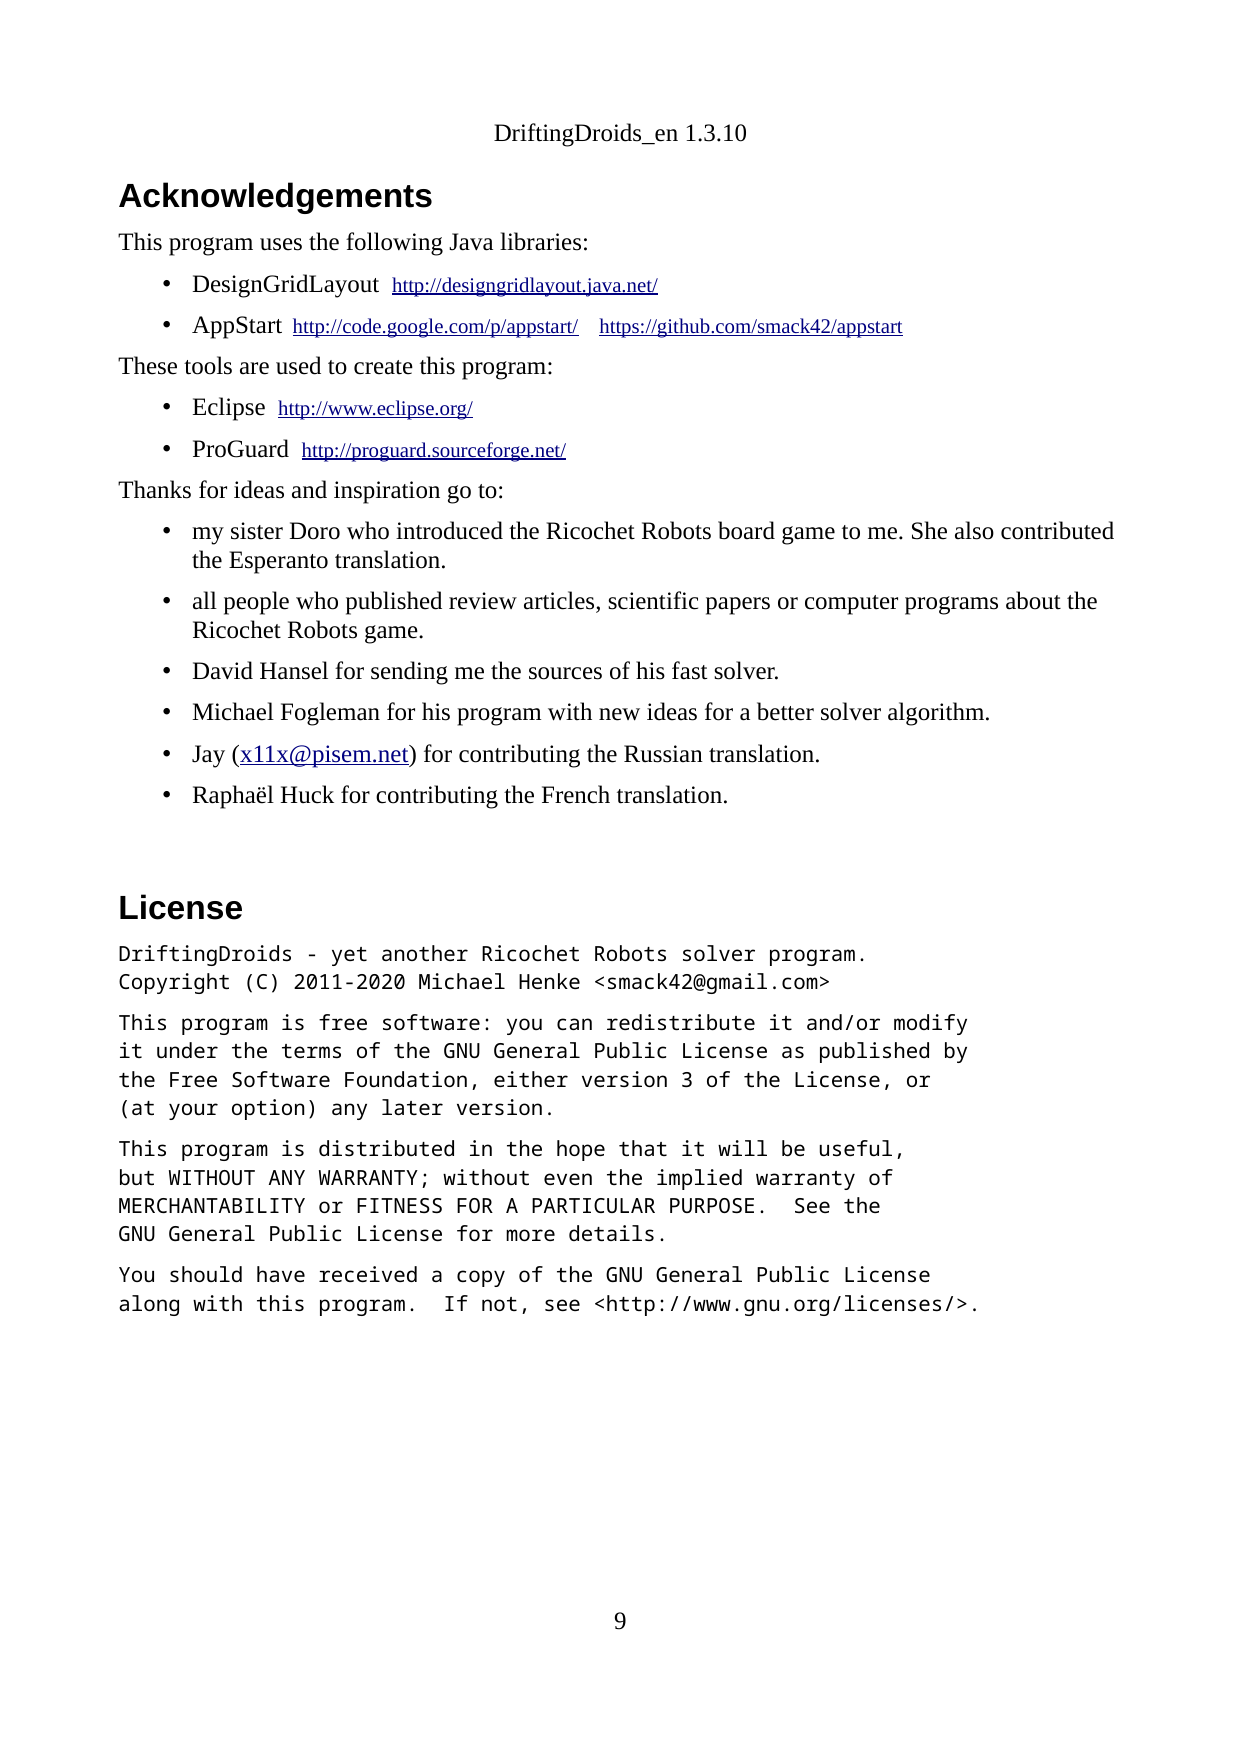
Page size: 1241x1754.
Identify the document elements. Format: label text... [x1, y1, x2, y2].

text You should have received a copy of the GNU General Public License along with this program. If not, see <http://www.gnu.org/licenses/>. [118, 1261, 1122, 1317]
list DesignGridLayout http://designgridlayout.java.net/ [162, 269, 1122, 297]
subtitle Acknowledgements [118, 176, 1122, 215]
text These tools are used to create this program: [118, 351, 1122, 380]
subtitle License [118, 887, 1122, 926]
text This program is free software: you can redistribute it and/or modify it under the terms of the GNU General Public License as published by the Free Software Foundation, either version 3 of the License, or (at your option) any later version. [118, 1008, 1122, 1122]
list Eclipse http://www.eclipse.org/ [162, 392, 1122, 421]
list all people who published review articles, scientific papers or computer programs about the Ricochet Robots game. [162, 586, 1122, 644]
list Jay (x11x@pisem.net) for contributing the Russian translation. [162, 739, 1122, 767]
list my sister Doro who introduced the Ricochet Robots board game to me. She also contributed the Esperanto translation. [162, 516, 1122, 574]
list Michael Fogleman for his program with new ideas for a better solver algorithm. [162, 697, 1122, 726]
text DriftingDroids - yet another Ricochet Robots solver program. Copyright (C) 2011-2020 Michael Henke <smack42@gmail.com> [118, 939, 1122, 996]
list AppStart http://code.google.com/p/appstart/ https://github.com/smack42/appstart [162, 310, 1122, 339]
list ProGuard http://proguard.sourceforge.net/ [162, 434, 1122, 462]
text Thanks for ideas and inspiration go to: [118, 475, 1122, 504]
text This program uses the following Java libraries: [118, 227, 1122, 256]
list Raphaël Huck for contributing the French translation. [162, 780, 1122, 809]
list David Hansel for sending me the sources of his fast solver. [162, 656, 1122, 685]
text This program is distributed in the hope that it will be useful, but WITHOUT ANY WARRANTY; without even the implied warranty of MERCHANTABILITY or FITNESS FOR A PARTICULAR PURPOSE. See the GNU General Public License for more details. [118, 1134, 1122, 1248]
